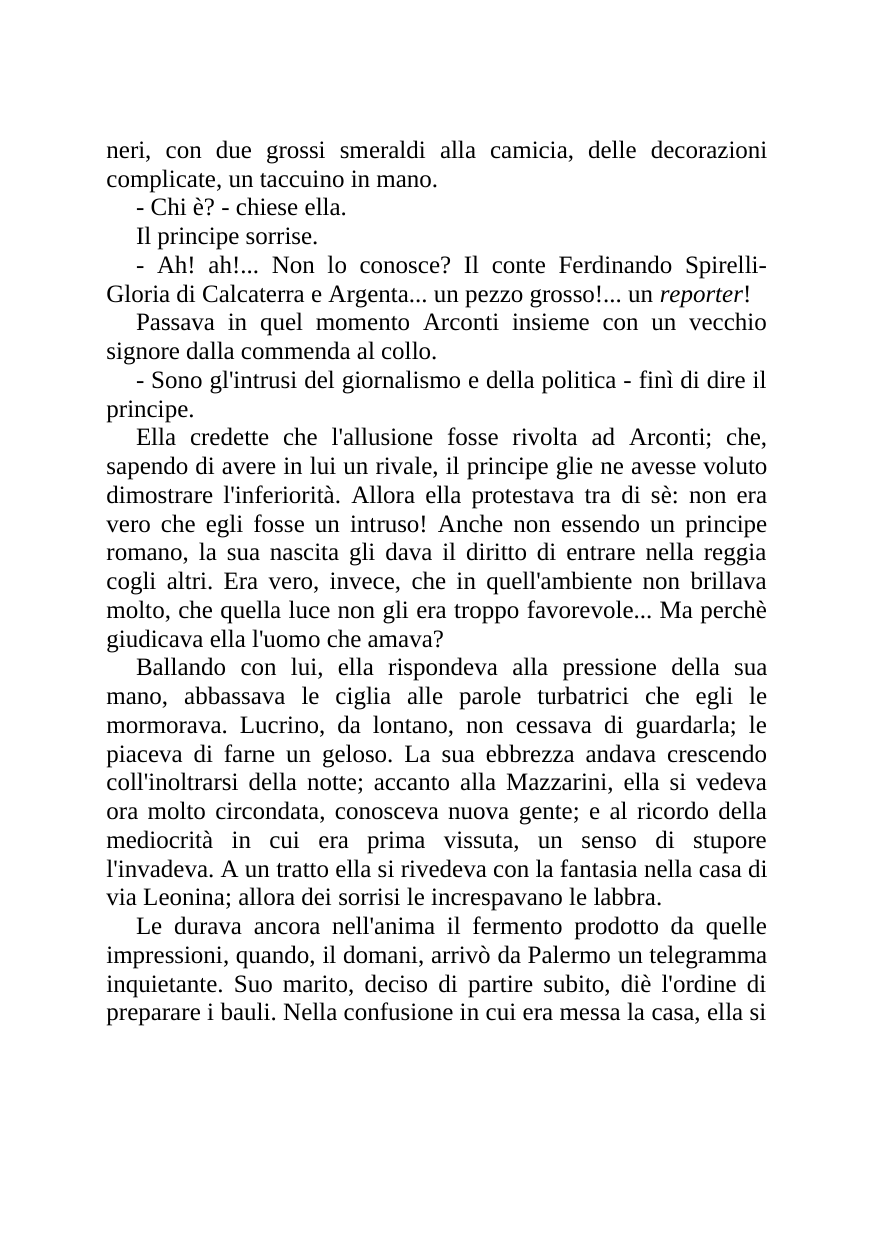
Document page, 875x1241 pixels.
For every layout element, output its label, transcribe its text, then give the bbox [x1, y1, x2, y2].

text - Ah! ah!... Non lo conosce? Il conte Ferdinando Spirelli-Gloria di Calcaterra e Argenta... un pezzo grosso!... un reporter! [106, 250, 768, 307]
text Ballando con lui, ella rispondeva alla pressione della sua mano, abbassava le ciglia alle parole turbatrici che egli le mormorava. Lucrino, da lontano, non cessava di guardarla; le piaceva di farne un geloso. La sua ebbrezza andava crescendo coll'inoltrarsi della notte; accanto alla Mazzarini, ella si vedeva ora molto circondata, conosceva nuova gente; e al ricordo della mediocrità in cui era prima vissuta, un senso di stupore l'invadeva. A un tratto ella si rivedeva con la fantasia nella casa di via Leonina; allora dei sorrisi le increspavano le labbra. [106, 652, 768, 911]
text - Sono gl'intrusi del giornalismo e della politica - finì di dire il principe. [106, 365, 768, 422]
text - Chi è? - chiese ella. [106, 192, 768, 221]
text neri, con due grossi smeraldi alla camicia, delle decorazioni complicate, un taccuino in mano. [106, 135, 768, 192]
text Le durava ancora nell'anima il fermento prodotto da quelle impressioni, quando, il domani, arrivò da Palermo un telegramma inquietante. Suo marito, deciso di partire subito, diè l'ordine di preparare i bauli. Nella confusione in cui era messa la casa, ella si [106, 911, 768, 1026]
text Passava in quel momento Arconti insieme con un vecchio signore dalla commenda al collo. [106, 307, 768, 365]
text Il principe sorrise. [106, 221, 768, 250]
text Ella credette che l'allusione fosse rivolta ad Arconti; che, sapendo di avere in lui un rivale, il principe glie ne avesse voluto dimostrare l'inferiorità. Allora ella protestava tra di sè: non era vero che egli fosse un intruso! Anche non essendo un principe romano, la sua nascita gli dava il diritto di entrare nella reggia cogli altri. Era vero, invece, che in quell'ambiente non brillava molto, che quella luce non gli era troppo favorevole... Ma perchè giudicava ella l'uomo che amava? [106, 422, 768, 652]
